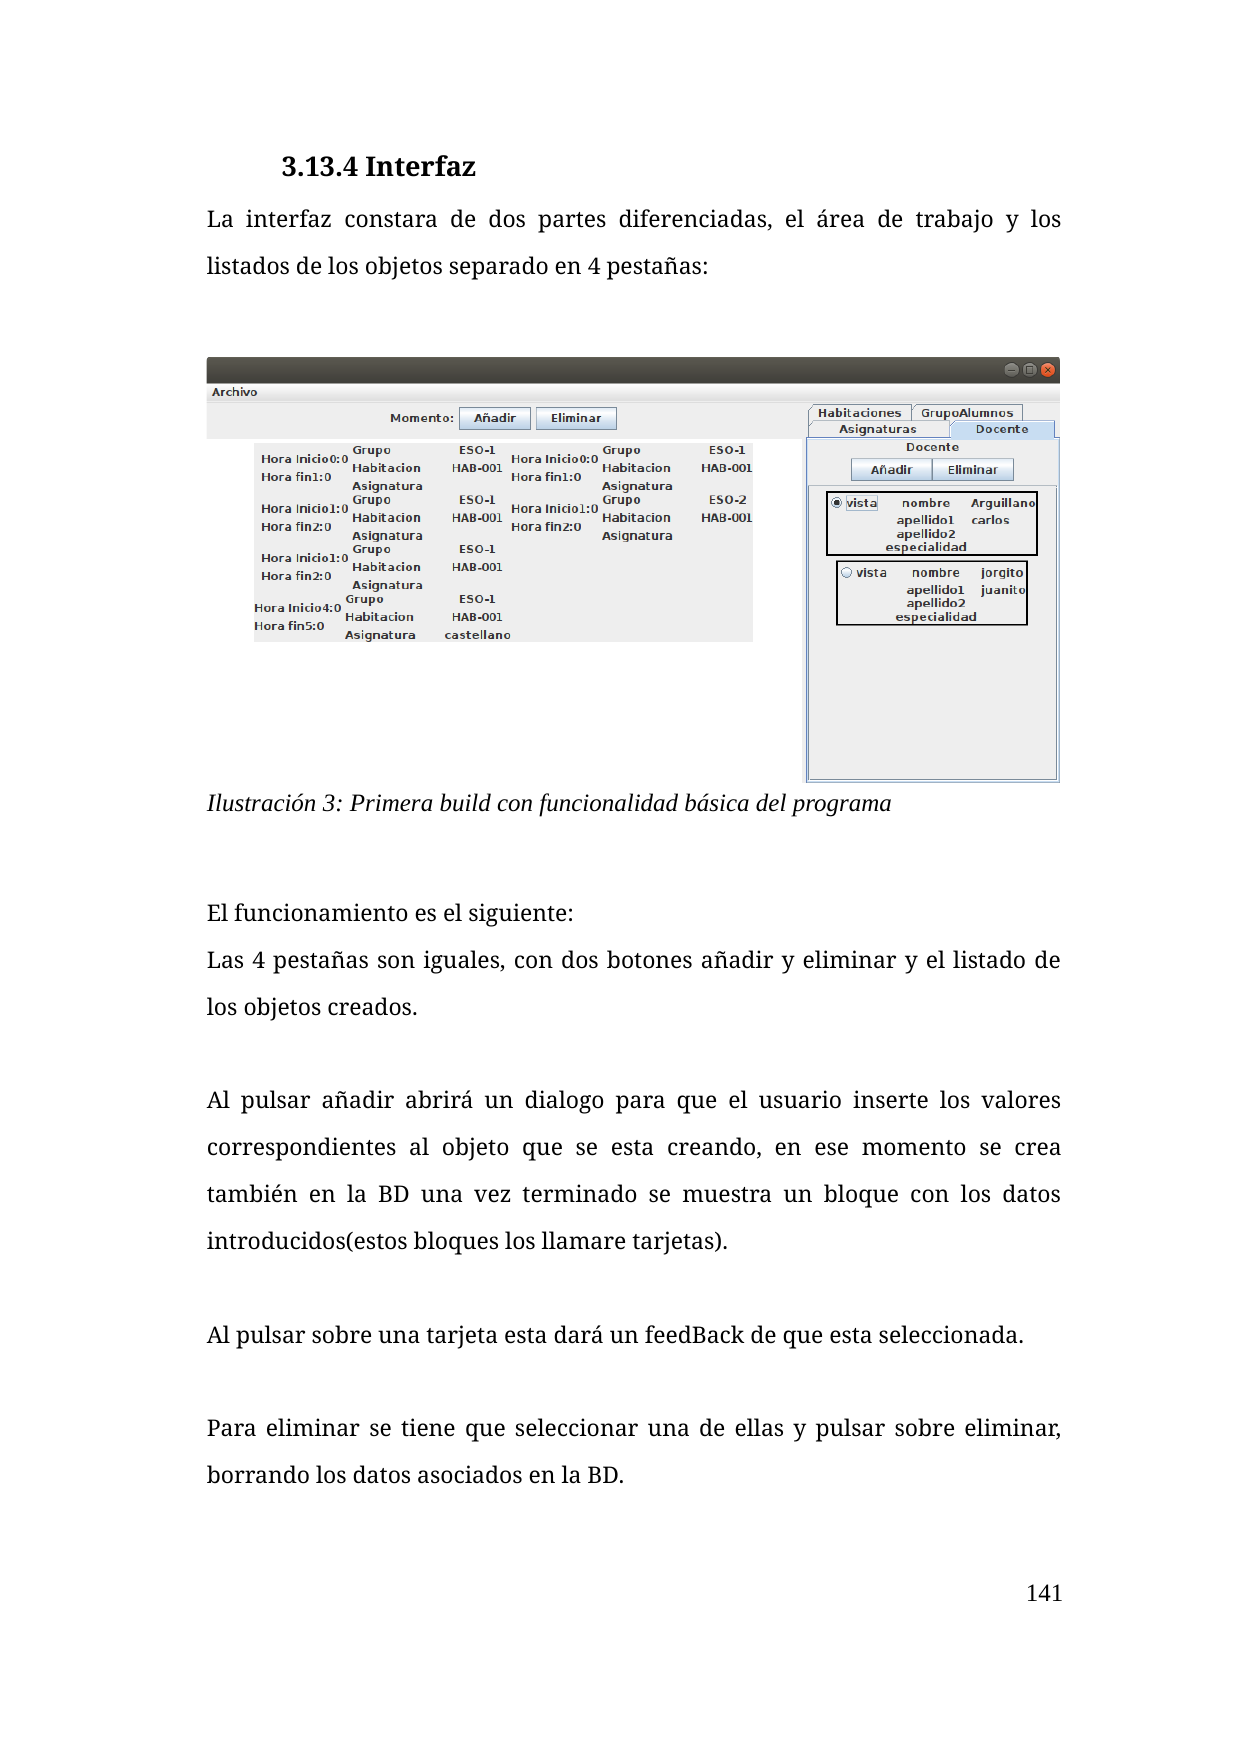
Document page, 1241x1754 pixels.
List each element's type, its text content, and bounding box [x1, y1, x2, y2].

text Al pulsar añadir abrirá un dialogo para que el usuario inserte los valores correspondientes al objeto que se esta creando, en ese momento se crea también en la BD una vez terminado se muestra un bloque con los datos introducidos(estos bloques los llamare tarjetas). [207, 1084, 1063, 1256]
text Al pulsar sobre una tarjeta esta dará un feedBack de que esta seleccionada. [207, 1318, 1063, 1350]
text 3.13.4 Interfaz [207, 148, 1063, 184]
text Para eliminar se tiene que seleccionar una de ellas y pulsar sobre eliminar, borrando los datos asociados en la BD. [207, 1412, 1063, 1490]
picture [206, 357, 1060, 783]
text Las 4 pestañas son iguales, con dos botones añadir y eliminar y el listado de los objetos creados. [207, 943, 1063, 1022]
text La interfaz constara de dos partes diferenciadas, el área de trabajo y los listados de los objetos separado en 4 pestañas: [207, 203, 1063, 281]
text Ilustración 3: Primera build con funcionalidad básica del programa [207, 783, 1060, 817]
text El funcionamiento es el siguiente: [207, 897, 1063, 928]
